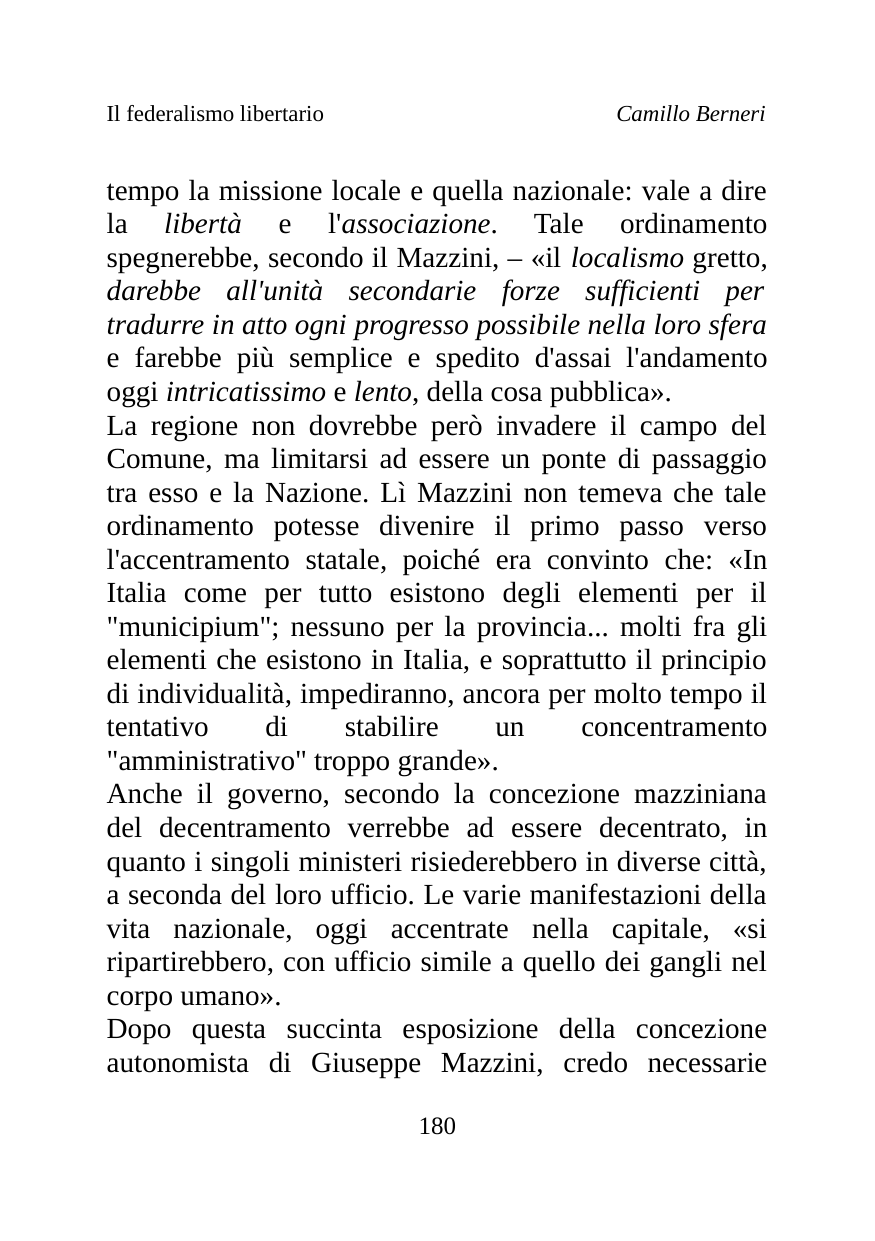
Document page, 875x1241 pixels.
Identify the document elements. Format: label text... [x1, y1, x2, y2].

text tempo la missione locale e quella nazionale: vale a dire la libertà e l'associazione. Tale ordinamento spegnerebbe, secondo il Mazzini, – «il localismo gretto, darebbe all'unità secondarie forze sufficienti per tradurre in atto ogni progresso possibile nella loro sfera e farebbe più semplice e spedito d'assai l'andamento oggi intricatissimo e lento, della cosa pubblica». [106, 173, 768, 408]
text Anche il governo, secondo la concezione mazziniana del decentramento verrebbe ad essere decentrato, in quanto i singoli ministeri risiederebbero in diverse città, a seconda del loro ufficio. Le varie manifestazioni della vita nazionale, oggi accentrate nella capitale, «si ripartirebbero, con ufficio simile a quello dei gangli nel corpo umano». [106, 777, 768, 1011]
text La regione non dovrebbe però invadere il campo del Comune, ma limitarsi ad essere un ponte di passaggio tra esso e la Nazione. Lì Mazzini non temeva che tale ordinamento potesse divenire il primo passo verso l'accentramento statale, poiché era convinto che: «In Italia come per tutto esistono degli elementi per il "municipium"; nessuno per la provincia... molti fra gli elementi che esistono in Italia, e soprattutto il principio di individualità, impediranno, ancora per molto tempo il tentativo di stabilire un concentramento "amministrativo" troppo grande». [106, 408, 768, 777]
text Dopo questa succinta esposizione della concezione autonomista di Giuseppe Mazzini, credo necessarie [106, 1011, 768, 1078]
